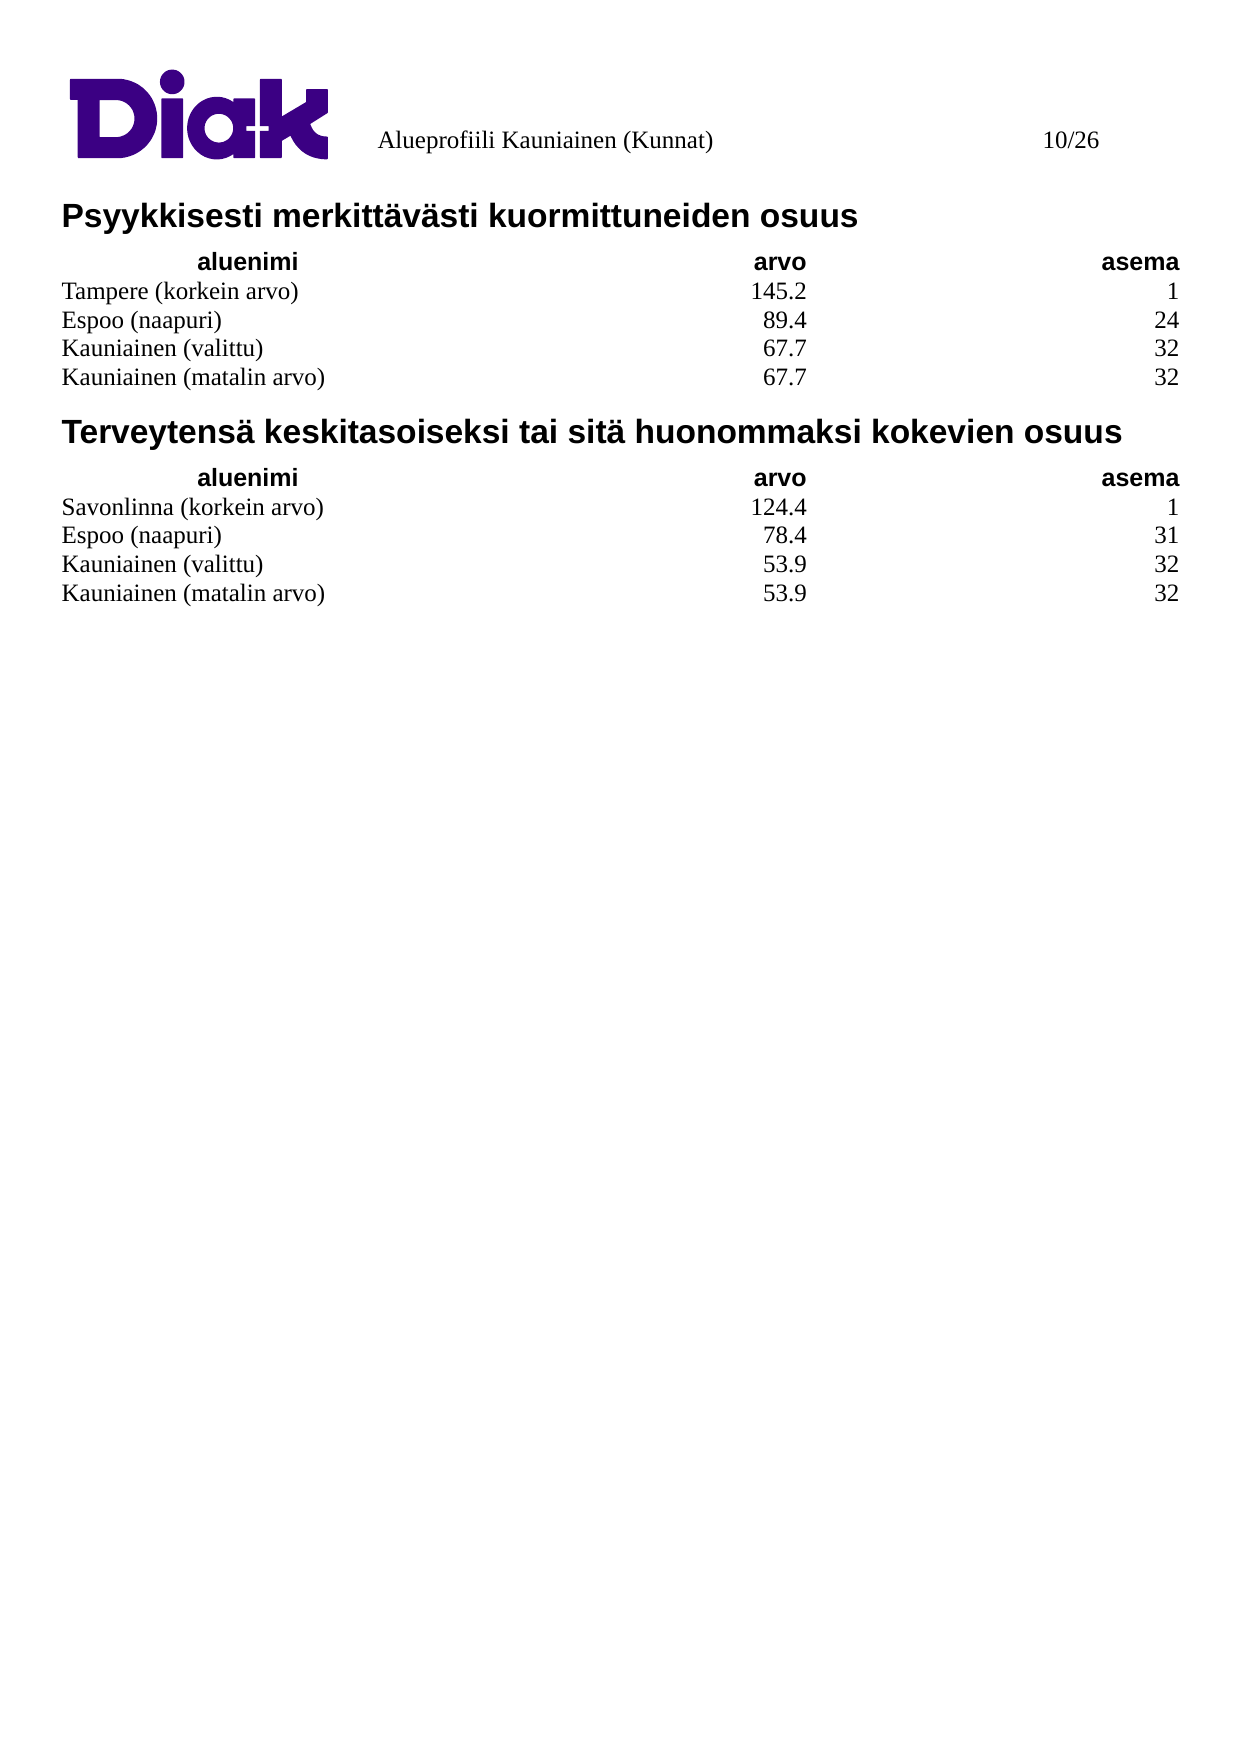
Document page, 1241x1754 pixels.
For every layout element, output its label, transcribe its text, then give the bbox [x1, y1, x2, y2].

table_cell 32 [806, 578, 1179, 607]
table_cell 53.9 [434, 549, 806, 578]
table_cell Espoo (naapuri) [61, 521, 434, 549]
table_cell 89.4 [434, 305, 806, 333]
table_cell 1 [806, 276, 1179, 305]
subtitle Terveytensä keskitasoiseksi tai sitä huonommaksi kokevien osuus [61, 412, 1179, 451]
table_cell Kauniainen (valittu) [61, 549, 434, 578]
table_cell 124.4 [434, 492, 806, 521]
table_cell Kauniainen (matalin arvo) [61, 362, 434, 391]
table_cell 67.7 [434, 334, 806, 362]
table_cell 67.7 [434, 362, 806, 391]
table_cell Savonlinna (korkein arvo) [61, 492, 434, 521]
table_cell Kauniainen (valittu) [61, 334, 434, 362]
subtitle Psyykkisesti merkittävästi kuormittuneiden osuus [61, 196, 1179, 235]
table_cell 32 [806, 362, 1179, 391]
table_header arvo [434, 463, 806, 492]
table_cell 78.4 [434, 521, 806, 549]
table_cell 32 [806, 549, 1179, 578]
table_cell Espoo (naapuri) [61, 305, 434, 333]
table_header asema [806, 463, 1179, 492]
table_cell 32 [806, 334, 1179, 362]
table_header aluenimi [61, 247, 434, 276]
table_cell Kauniainen (matalin arvo) [61, 578, 434, 607]
table_cell 145.2 [434, 276, 806, 305]
table_header aluenimi [61, 463, 434, 492]
table_cell 24 [806, 305, 1179, 333]
table_cell 31 [806, 521, 1179, 549]
table_cell 53.9 [434, 578, 806, 607]
table_header arvo [434, 247, 806, 276]
table_cell 1 [806, 492, 1179, 521]
table_cell Tampere (korkein arvo) [61, 276, 434, 305]
table_header asema [806, 247, 1179, 276]
